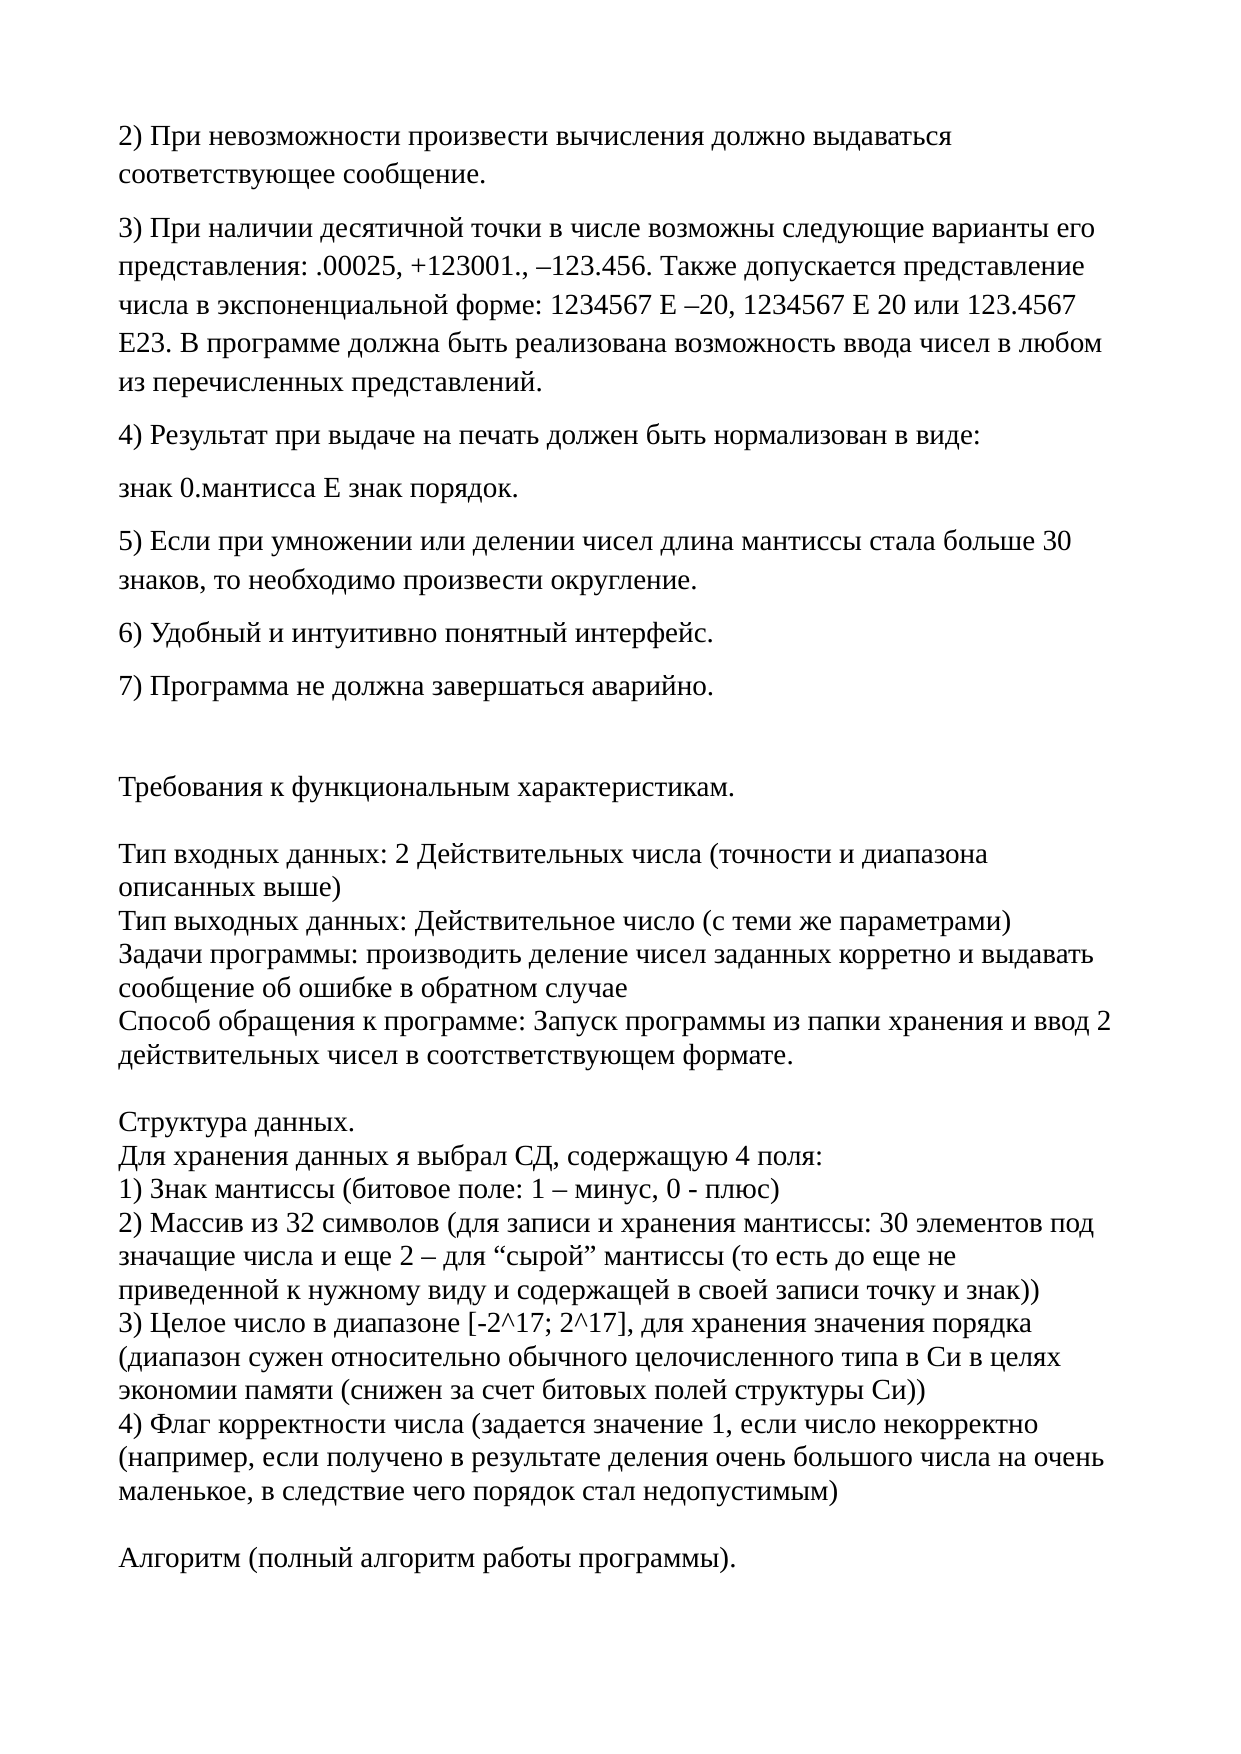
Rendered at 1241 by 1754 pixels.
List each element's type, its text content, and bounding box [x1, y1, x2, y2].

text 2) Массив из 32 символов (для записи и хранения мантиссы: 30 элементов под значащие числа и еще 2 – для “сырой” мантиссы (то есть до еще не приведенной к нужному виду и содержащей в своей записи точку и знак)) [118, 1205, 1122, 1305]
text 7) Программа не должна завершаться аварийно. [118, 668, 1122, 702]
text Тип выходных данных: Действительное число (с теми же параметрами) [118, 903, 1122, 936]
text Алгоритм (полный алгоритм работы программы). [118, 1540, 1122, 1574]
text 4) Результат при выдаче на печать должен быть нормализован в виде: [118, 417, 1122, 451]
text 5) Если при умножении или делении чисел длина мантиссы стала больше 30 знаков, то необходимо произвести округление. [118, 523, 1122, 595]
text Требования к функциональным характеристикам. [118, 769, 1122, 802]
text знак 0.мантисса E знак порядок. [118, 470, 1122, 504]
text Для хранения данных я выбрал СД, содержащую 4 поля: [118, 1138, 1122, 1171]
text Структура данных. [118, 1104, 1122, 1138]
text Тип входных данных: 2 Действительных числа (точности и диапазона описанных выше) [118, 836, 1122, 903]
text 3) При наличии десятичной точки в числе возможны следующие варианты его представления: .00025, +123001., –123.456. Также допускается представление числа в экспоненциальной форме: 1234567 Е –20, 1234567 Е 20 или 123.4567 Е23. В программе должна быть реализована возможность ввода чисел в любом из перечисленных представлений. [118, 210, 1122, 397]
text 6) Удобный и интуитивно понятный интерфейс. [118, 615, 1122, 648]
text 1) Знак мантиссы (битовое поле: 1 – минус, 0 - плюс) [118, 1171, 1122, 1205]
text 4) Флаг корректности числа (задается значение 1, если число некорректно (например, если получено в результате деления очень большого числа на очень маленькое, в следствие чего порядок стал недопустимым) [118, 1406, 1122, 1507]
text Способ обращения к программе: Запуск программы из папки хранения и ввод 2 действительных чисел в соотстветствующем формате. [118, 1003, 1122, 1071]
text Задачи программы: производить деление чисел заданных корретно и выдавать сообщение об ошибке в обратном случае [118, 936, 1122, 1003]
text 2) При невозможности произвести вычисления должно выдаваться соответствующее сообщение. [118, 118, 1122, 190]
text 3) Целое число в диапазоне [-2^17; 2^17], для хранения значения порядка (диапазон сужен относительно обычного целочисленного типа в Си в целях экономии памяти (снижен за счет битовых полей структуры Си)) [118, 1305, 1122, 1406]
